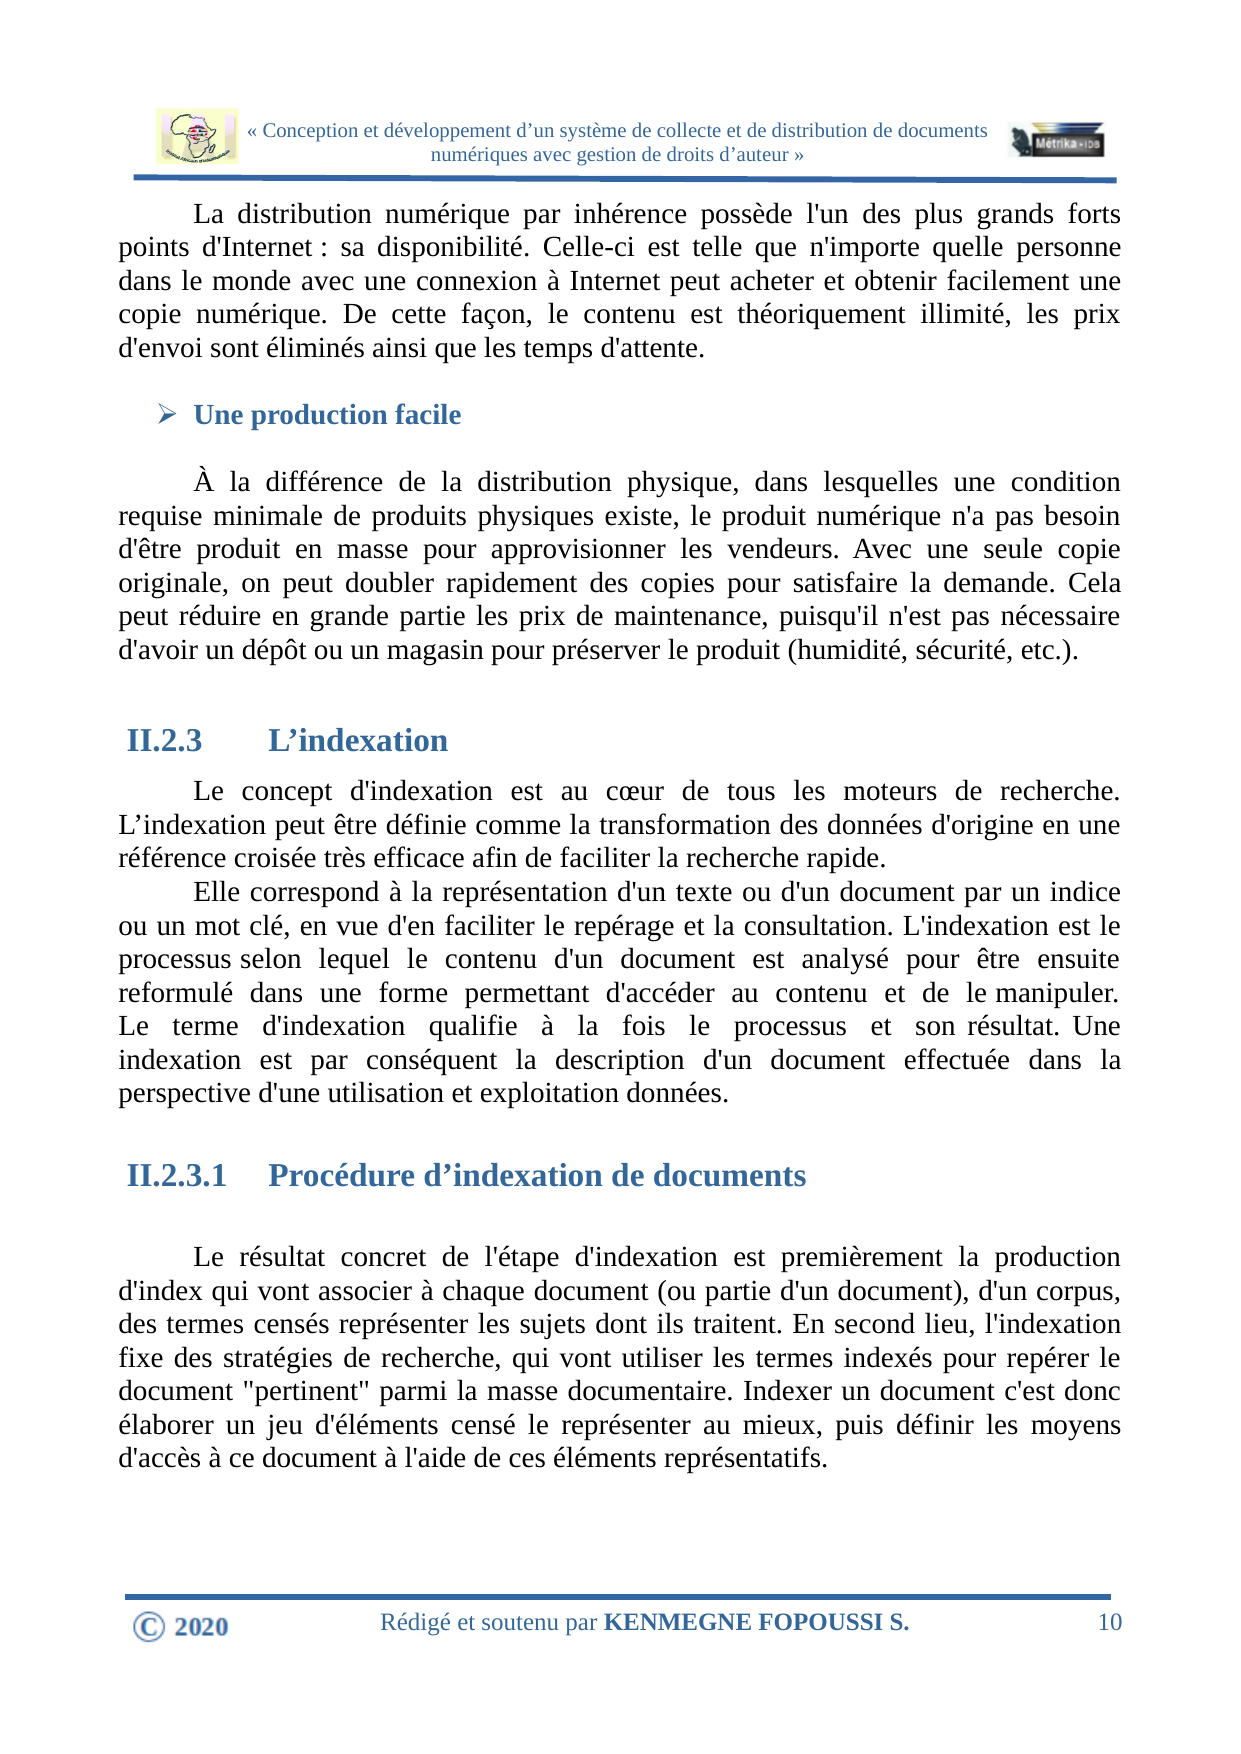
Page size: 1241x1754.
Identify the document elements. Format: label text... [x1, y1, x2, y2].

text Le concept d'indexation est au cœur de tous les moteurs de recherche. L’indexation peut être définie comme la transformation des données d'origine en une référence croisée très efficace afin de faciliter la recherche rapide. [118, 773, 1122, 874]
text À la différence de la distribution physique, dans lesquelles une condition requise minimale de produits physiques existe, le produit numérique n'a pas besoin d'être produit en masse pour approvisionner les vendeurs. Avec une seule copie originale, on peut doubler rapidement des copies pour satisfaire la demande. Cela peut réduire en grande partie les prix de maintenance, puisqu'il n'est pas nécessaire d'avoir un dépôt ou un magasin pour préserver le produit (humidité, sécurité, etc.). [118, 464, 1122, 665]
picture [1003, 116, 1109, 160]
picture [154, 107, 241, 166]
list Une production facile [156, 397, 1122, 431]
subtitle L’indexation [118, 720, 1122, 759]
text Le résultat concret de l'étape d'indexation est premièrement la production d'index qui vont associer à chaque document (ou partie d'un document), d'un corpus, des termes censés représenter les sujets dont ils traitent. En second lieu, l'indexation fixe des stratégies de recherche, qui vont utiliser les termes indexés pour repérer le document "pertinent" parmi la masse documentaire. Indexer un document c'est donc élaborer un jeu d'éléments censé le représenter au mieux, puis définir les moyens d'accès à ce document à l'aide de ces éléments représentatifs. [118, 1239, 1122, 1474]
text La distribution numérique par inhérence possède l'un des plus grands forts points d'Internet : sa disponibilité. Celle-ci est telle que n'importe quelle personne dans le monde avec une connexion à Internet peut acheter et obtenir facilement une copie numérique. De cette façon, le contenu est théoriquement illimité, les prix d'envoi sont éliminés ainsi que les temps d'attente. [118, 196, 1122, 363]
picture [126, 1604, 231, 1647]
subtitle Procédure d’indexation de documents [118, 1155, 1122, 1193]
text Elle correspond à la représentation d'un texte ou d'un document par un indice ou un mot clé, en vue d'en faciliter le repérage et la consultation. L'indexation est le processus selon lequel le contenu d'un document est analysé pour être ensuite reformulé dans une forme permettant d'accéder au contenu et de le manipuler. Le terme d'indexation qualifie à la fois le processus et son résultat. Une indexation est par conséquent la description d'un document effectuée dans la perspective d'une utilisation et exploitation données. [118, 874, 1122, 1109]
